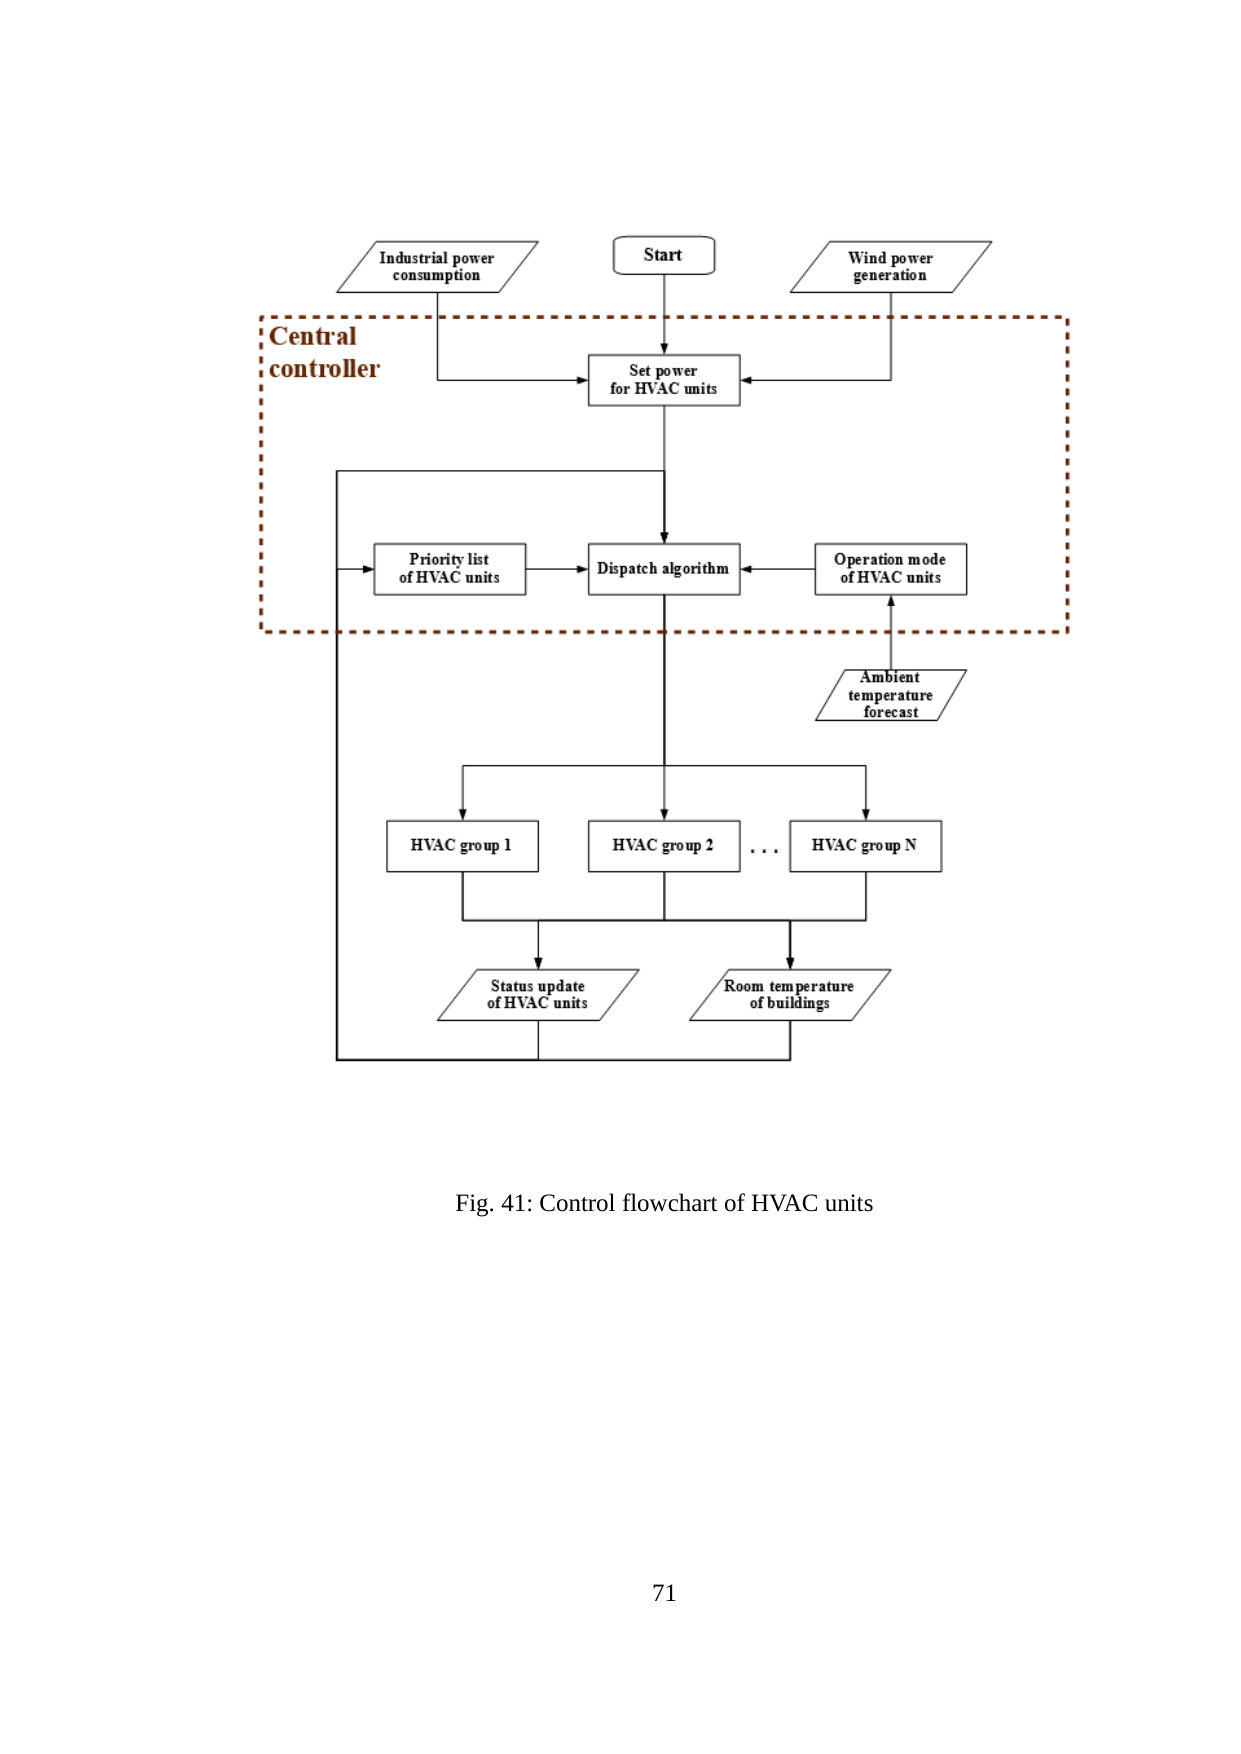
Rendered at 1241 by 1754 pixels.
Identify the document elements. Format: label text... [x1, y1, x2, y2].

picture [236, 160, 1093, 1135]
text Fig. 41: Control flowchart of HVAC units [236, 1188, 1093, 1217]
